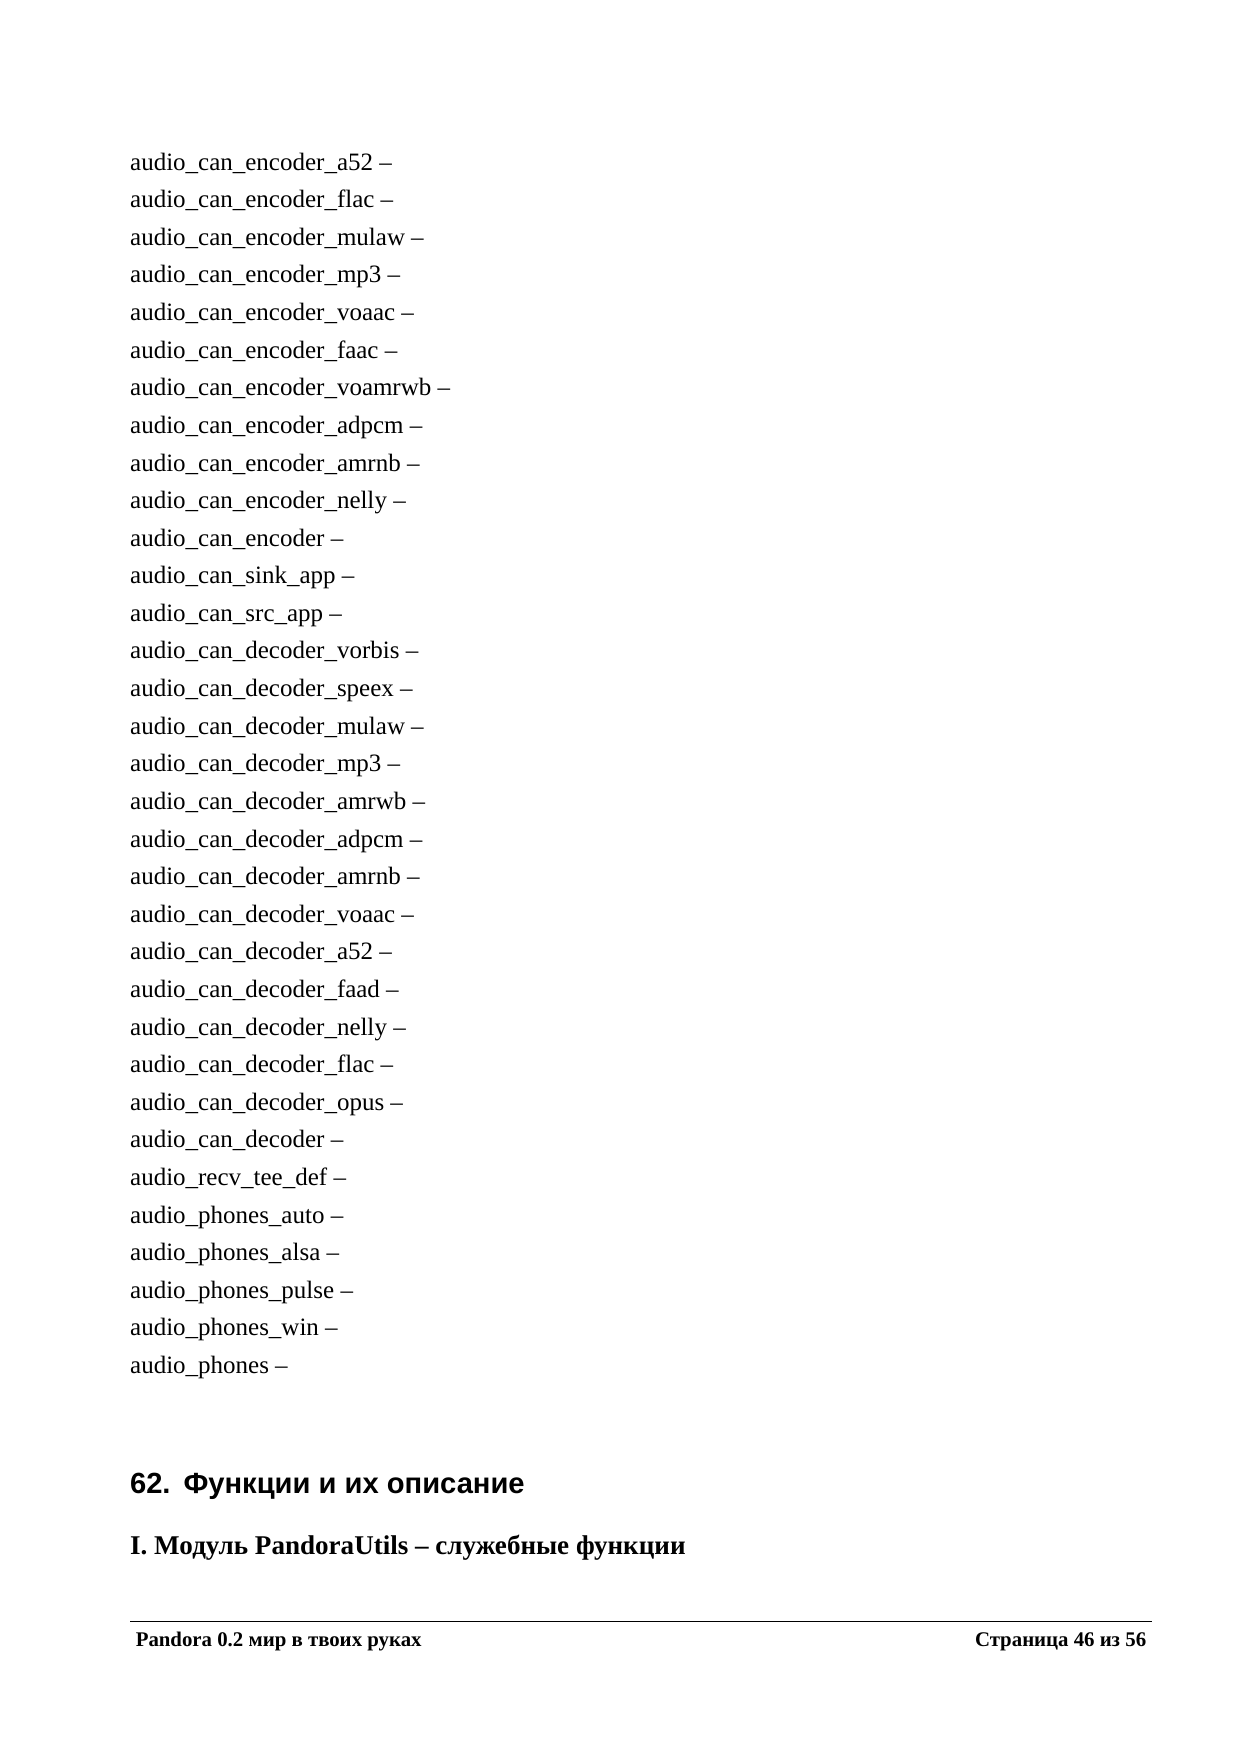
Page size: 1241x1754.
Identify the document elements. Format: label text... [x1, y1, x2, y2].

text audio_can_decoder_faad – [130, 974, 1152, 1003]
text audio_can_decoder_amrnb – [130, 861, 1152, 890]
text audio_phones_auto – [130, 1200, 1152, 1228]
text audio_phones_pulse – [130, 1275, 1152, 1304]
text audio_can_encoder_nelly – [130, 485, 1152, 514]
text audio_recv_tee_def – [130, 1162, 1152, 1191]
text audio_can_sink_app – [130, 560, 1152, 589]
text audio_can_decoder_nelly – [130, 1012, 1152, 1040]
text audio_phones_win – [130, 1312, 1152, 1341]
text audio_can_encoder_faac – [130, 335, 1152, 363]
text audio_can_encoder_a52 – [130, 147, 1152, 176]
text audio_can_encoder_adpcm – [130, 410, 1152, 439]
subtitle Функции и их описание [130, 1466, 1152, 1499]
text audio_can_decoder_flac – [130, 1049, 1152, 1078]
text audio_can_encoder – [130, 523, 1152, 552]
text audio_can_decoder_speex – [130, 673, 1152, 702]
text audio_can_decoder_amrwb – [130, 786, 1152, 815]
text I. Модуль PandoraUtils – служебные функции [130, 1529, 1152, 1560]
text audio_can_decoder_opus – [130, 1087, 1152, 1116]
text audio_can_decoder – [130, 1124, 1152, 1153]
text audio_can_encoder_amrnb – [130, 448, 1152, 476]
text audio_can_decoder_a52 – [130, 936, 1152, 965]
text audio_can_decoder_vorbis – [130, 636, 1152, 664]
text audio_can_src_app – [130, 598, 1152, 627]
text audio_can_decoder_voaac – [130, 899, 1152, 928]
text audio_phones – [130, 1350, 1152, 1379]
text audio_can_encoder_flac – [130, 184, 1152, 213]
text audio_can_encoder_mp3 – [130, 259, 1152, 288]
text audio_can_decoder_mp3 – [130, 748, 1152, 777]
text audio_can_decoder_adpcm – [130, 824, 1152, 852]
text audio_can_encoder_mulaw – [130, 222, 1152, 251]
text audio_can_encoder_voamrwb – [130, 372, 1152, 401]
text audio_can_decoder_mulaw – [130, 711, 1152, 739]
text audio_phones_alsa – [130, 1237, 1152, 1266]
text audio_can_encoder_voaac – [130, 297, 1152, 326]
